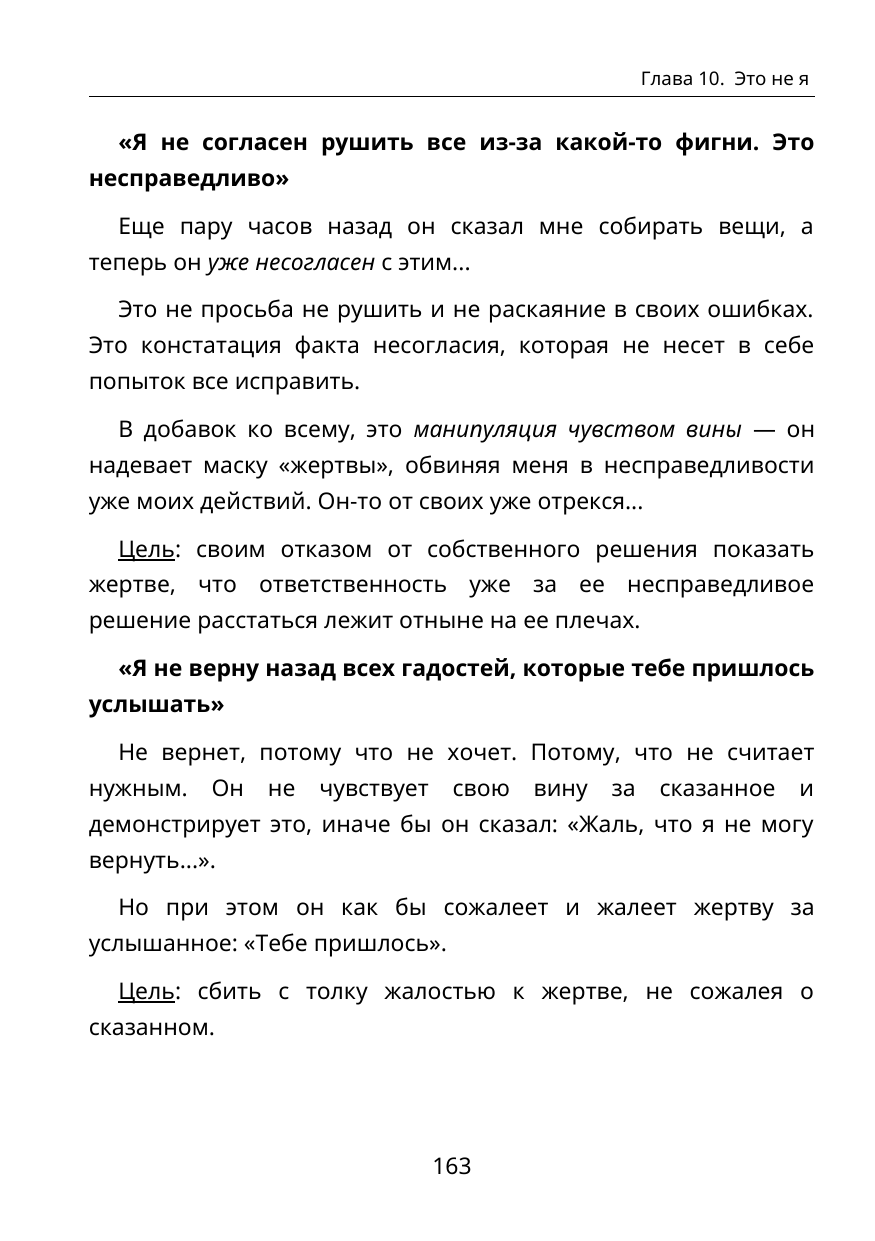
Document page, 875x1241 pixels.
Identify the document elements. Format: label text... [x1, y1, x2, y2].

text «Я не верну назад всех гадостей, которые тебе пришлось услышать» [88, 652, 815, 719]
text «Я не согласен рушить все из-за какой-то фигни. Это несправедливо» [88, 126, 815, 193]
text Цель: своим отказом от собственного решения показать жертве, что ответственность уже за ее несправедливое решение расстаться лежит отныне на ее плечах. [88, 532, 815, 636]
text Цель: сбить с толку жалостью к жертве, не сожалея о сказанном. [88, 975, 815, 1042]
text Еще пару часов назад он сказал мне собирать вещи, а теперь он уже несогласен с этим... [88, 210, 815, 277]
text В добавок ко всему, это манипуляция чувством вины — он надевает маску «жертвы», обвиняя меня в несправедливости уже моих действий. Он-то от своих уже отрекся... [88, 413, 815, 516]
text Но при этом он как бы сожалеет и жалеет жертву за услышанное: «Тебе пришлось». [88, 891, 815, 958]
text Не вернет, потому что не хочет. Потому, что не считает нужным. Он не чувствует свою вину за сказанное и демонстрирует это, иначе бы он сказал: «Жаль, что я не могу вернуть...». [88, 736, 815, 875]
text Это не просьба не рушить и не раскаяние в своих ошибках. Это констатация факта несогласия, которая не несет в себе попыток все исправить. [88, 293, 815, 396]
